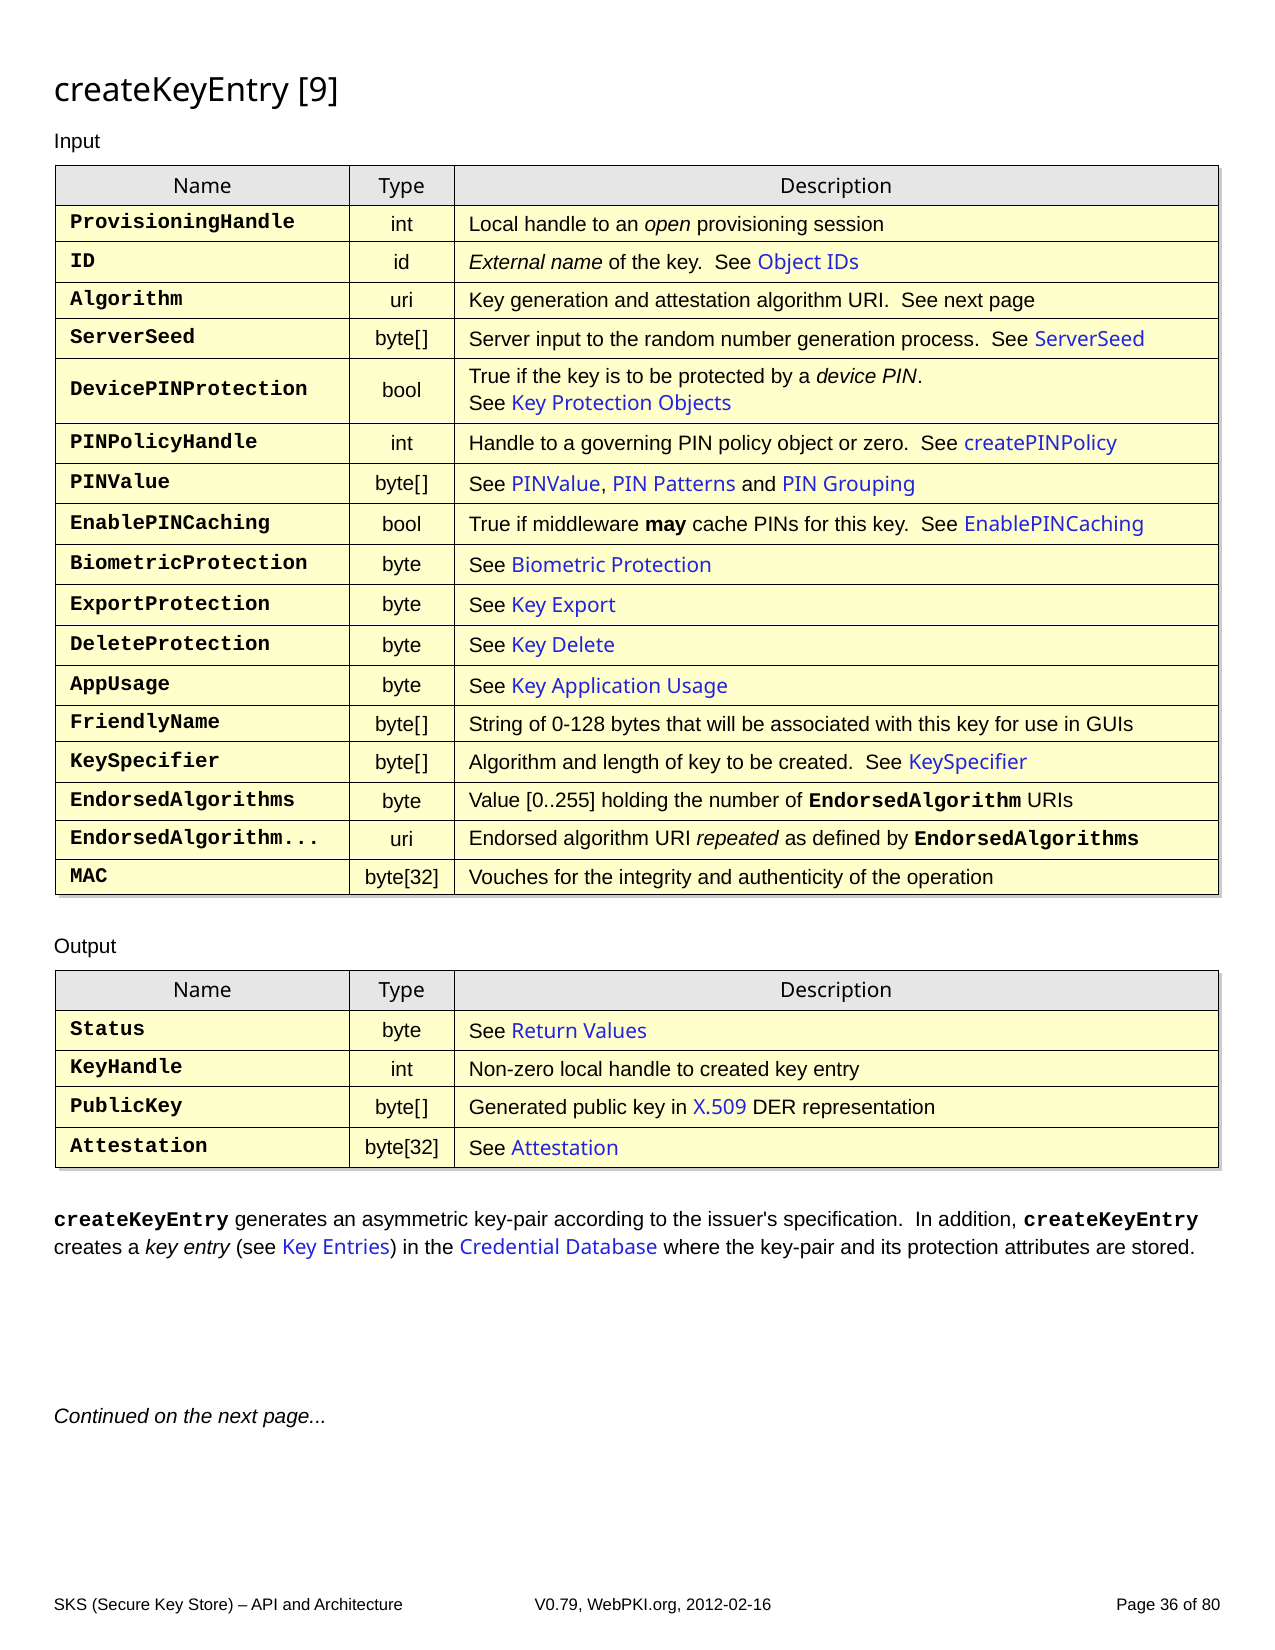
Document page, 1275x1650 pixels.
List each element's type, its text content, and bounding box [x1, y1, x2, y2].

table_cell ServerSeed [56, 319, 349, 358]
table_header Type [350, 971, 454, 1010]
table_cell Attestation [56, 1128, 349, 1167]
table_cell Local handle to an open provisioning session [455, 206, 1218, 241]
table_cell byte [350, 783, 454, 819]
table_cell uri [350, 283, 454, 318]
table_header Type [350, 166, 454, 205]
table_cell PINPolicyHandle [56, 424, 349, 463]
table_cell byte⁮[32] [350, 1128, 454, 1167]
table_cell DevicePINProtection [56, 359, 349, 422]
table_cell See Key Delete [455, 626, 1218, 665]
table_cell Vouches for the integrity and authenticity of the operation [455, 860, 1218, 894]
table_header Name [56, 166, 349, 205]
table_cell EndorsedAlgorithms [56, 783, 349, 819]
table_cell byte⁮[ ] [350, 1087, 454, 1127]
table_cell Key generation and attestation algorithm URI. See next page [455, 283, 1218, 318]
text Input [54, 129, 1221, 153]
table_cell uri [350, 821, 454, 858]
table_cell Algorithm [56, 283, 349, 318]
table_header Description [455, 971, 1218, 1010]
table_cell byte⁮[ ] [350, 706, 454, 741]
table_cell True if middleware may cache PINs for this key. See EnablePINCaching [455, 504, 1218, 544]
table_cell byte⁮[ ] [350, 742, 454, 782]
table_cell byte [350, 666, 454, 705]
table_cell id [350, 242, 454, 282]
table_cell See Attestation [455, 1128, 1218, 1167]
table_cell AppUsage [56, 666, 349, 705]
table_cell KeySpecifier [56, 742, 349, 782]
table_header Name [56, 971, 349, 1010]
text Continued on the next page... [54, 1404, 1221, 1428]
table_cell See Key Export [455, 585, 1218, 624]
table_cell See Return Values [455, 1011, 1218, 1050]
table_cell bool [350, 504, 454, 544]
table_cell bool [350, 359, 454, 422]
table_cell Status [56, 1011, 349, 1050]
table_cell byte⁮[ ] [350, 464, 454, 503]
table_cell See Key Application Usage [455, 666, 1218, 705]
table_cell byte [350, 545, 454, 584]
table_cell int [350, 206, 454, 241]
table_cell String of 0-128 bytes that will be associated with this key for use in GUIs [455, 706, 1218, 741]
table_cell byte⁮[32] [350, 860, 454, 894]
table_cell PublicKey [56, 1087, 349, 1127]
table_cell Handle to a governing PIN policy object or zero. See createPINPolicy [455, 424, 1218, 463]
table_cell True if the key is to be protected by a device PIN. See Key Protection Objects [455, 359, 1218, 422]
table_cell KeyHandle [56, 1051, 349, 1086]
table_cell Server input to the random number generation process. See ServerSeed [455, 319, 1218, 358]
table_cell byte [350, 585, 454, 624]
table_cell ID [56, 242, 349, 282]
table_cell See PINValue, PIN Patterns and PIN Grouping [455, 464, 1218, 503]
table_cell External name of the key. See Object IDs [455, 242, 1218, 282]
table_cell DeleteProtection [56, 626, 349, 665]
table_cell Non-zero local handle to created key entry [455, 1051, 1218, 1086]
table_cell Endorsed algorithm URI repeated as defined by EndorsedAlgorithms [455, 821, 1218, 858]
table_cell byte [350, 1011, 454, 1050]
table_cell int [350, 1051, 454, 1086]
table_cell Generated public key in X.509 DER representation [455, 1087, 1218, 1127]
table_cell EnablePINCaching [56, 504, 349, 544]
table_cell byte [350, 626, 454, 665]
table_cell int [350, 424, 454, 463]
table_cell byte⁮[ ] [350, 319, 454, 358]
text createKeyEntry generates an asymmetric key-pair according to the issuer's specification. In addition, createKeyEntry creates a key entry (see Key Entries) in the Credential Database where the key-pair and its protection attributes are stored. [54, 1206, 1221, 1261]
table_cell See Biometric Protection [455, 545, 1218, 584]
table_header Description [455, 166, 1218, 205]
table_cell MAC [56, 860, 349, 894]
table_cell PINValue [56, 464, 349, 503]
table_cell Value [0..255] holding the number of EndorsedAlgorithm URIs [455, 783, 1218, 819]
table_cell Algorithm and length of key to be created. See KeySpecifier [455, 742, 1218, 782]
table_cell EndorsedAlgorithm... [56, 821, 349, 858]
table_cell FriendlyName [56, 706, 349, 741]
table_cell ProvisioningHandle [56, 206, 349, 241]
text Output [54, 934, 1221, 958]
table_cell ExportProtection [56, 585, 349, 624]
subtitle createKeyEntry [9] [54, 66, 1221, 111]
table_cell BiometricProtection [56, 545, 349, 584]
